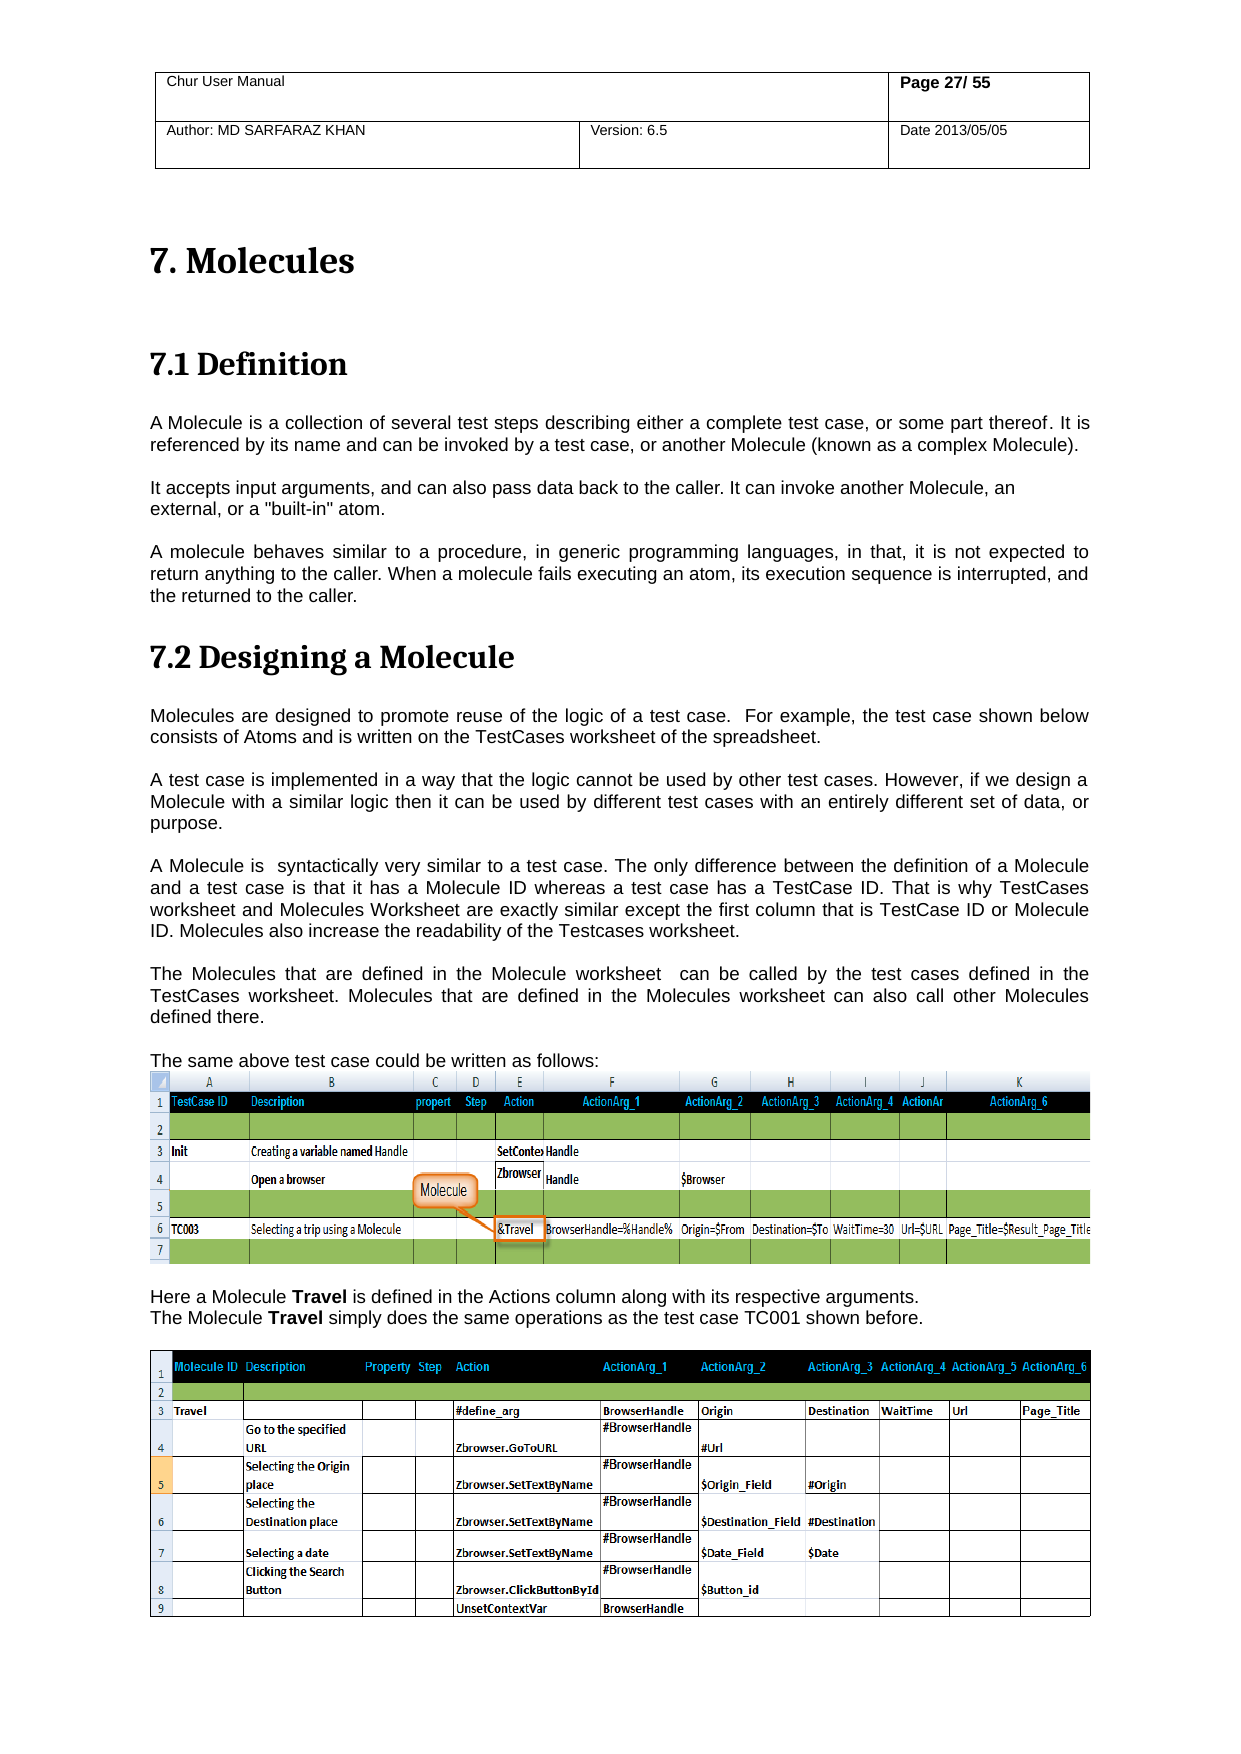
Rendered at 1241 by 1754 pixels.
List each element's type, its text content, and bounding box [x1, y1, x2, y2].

picture [151, 1351, 1090, 1616]
text Here a Molecule Travel is defined in the Actions column along with its respective arguments. [150, 1285, 1090, 1307]
text A test case is implemented in a way that the logic cannot be used by other test cases. However, if we design a Molecule with a similar logic then it can be used by different test cases with an entirely different set of data, or purpose. [150, 769, 1090, 834]
text A Molecule is syntactically very similar to a test case. The only difference between the definition of a Molecule and a test case is that it has a Molecule ID whereas a test case has a TestCase ID. That is why TestCases worksheet and Molecules Worksheet are exactly similar except the first column that is TestCase ID or Molecule ID. Molecules also increase the readability of the Testcases worksheet. [150, 855, 1090, 942]
subtitle 7. Molecules [150, 240, 1090, 283]
text The Molecule Travel simply does the same operations as the test case TC001 shown before. [150, 1307, 1090, 1328]
text The same above test case could be written as follows: [150, 1049, 1090, 1071]
text Molecules are designed to promote reuse of the logic of a test case. For example, the test case shown below consists of Atoms and is written on the TestCases worksheet of the spreadsheet. [150, 704, 1090, 747]
subtitle 7.1 Definition [150, 346, 1090, 384]
subtitle 7.2 Designing a Molecule [150, 638, 1090, 676]
text A Molecule is a collection of several test steps describing either a complete test case, or some part thereof. It is referenced by its name and can be invoked by a test case, or another Molecule (known as a complex Molecule). [150, 412, 1090, 455]
picture [150, 1071, 1091, 1264]
text A molecule behaves similar to a procedure, in generic programming languages, in that, it is not expected to return anything to the caller. When a molecule fails executing an atom, its execution sequence is interrupted, and the returned to the caller. [150, 541, 1090, 606]
text The Molecules that are defined in the Molecule worksheet can be called by the test cases defined in the TestCases worksheet. Molecules that are defined in the Molecules worksheet can also call other Molecules defined there. [150, 963, 1090, 1028]
